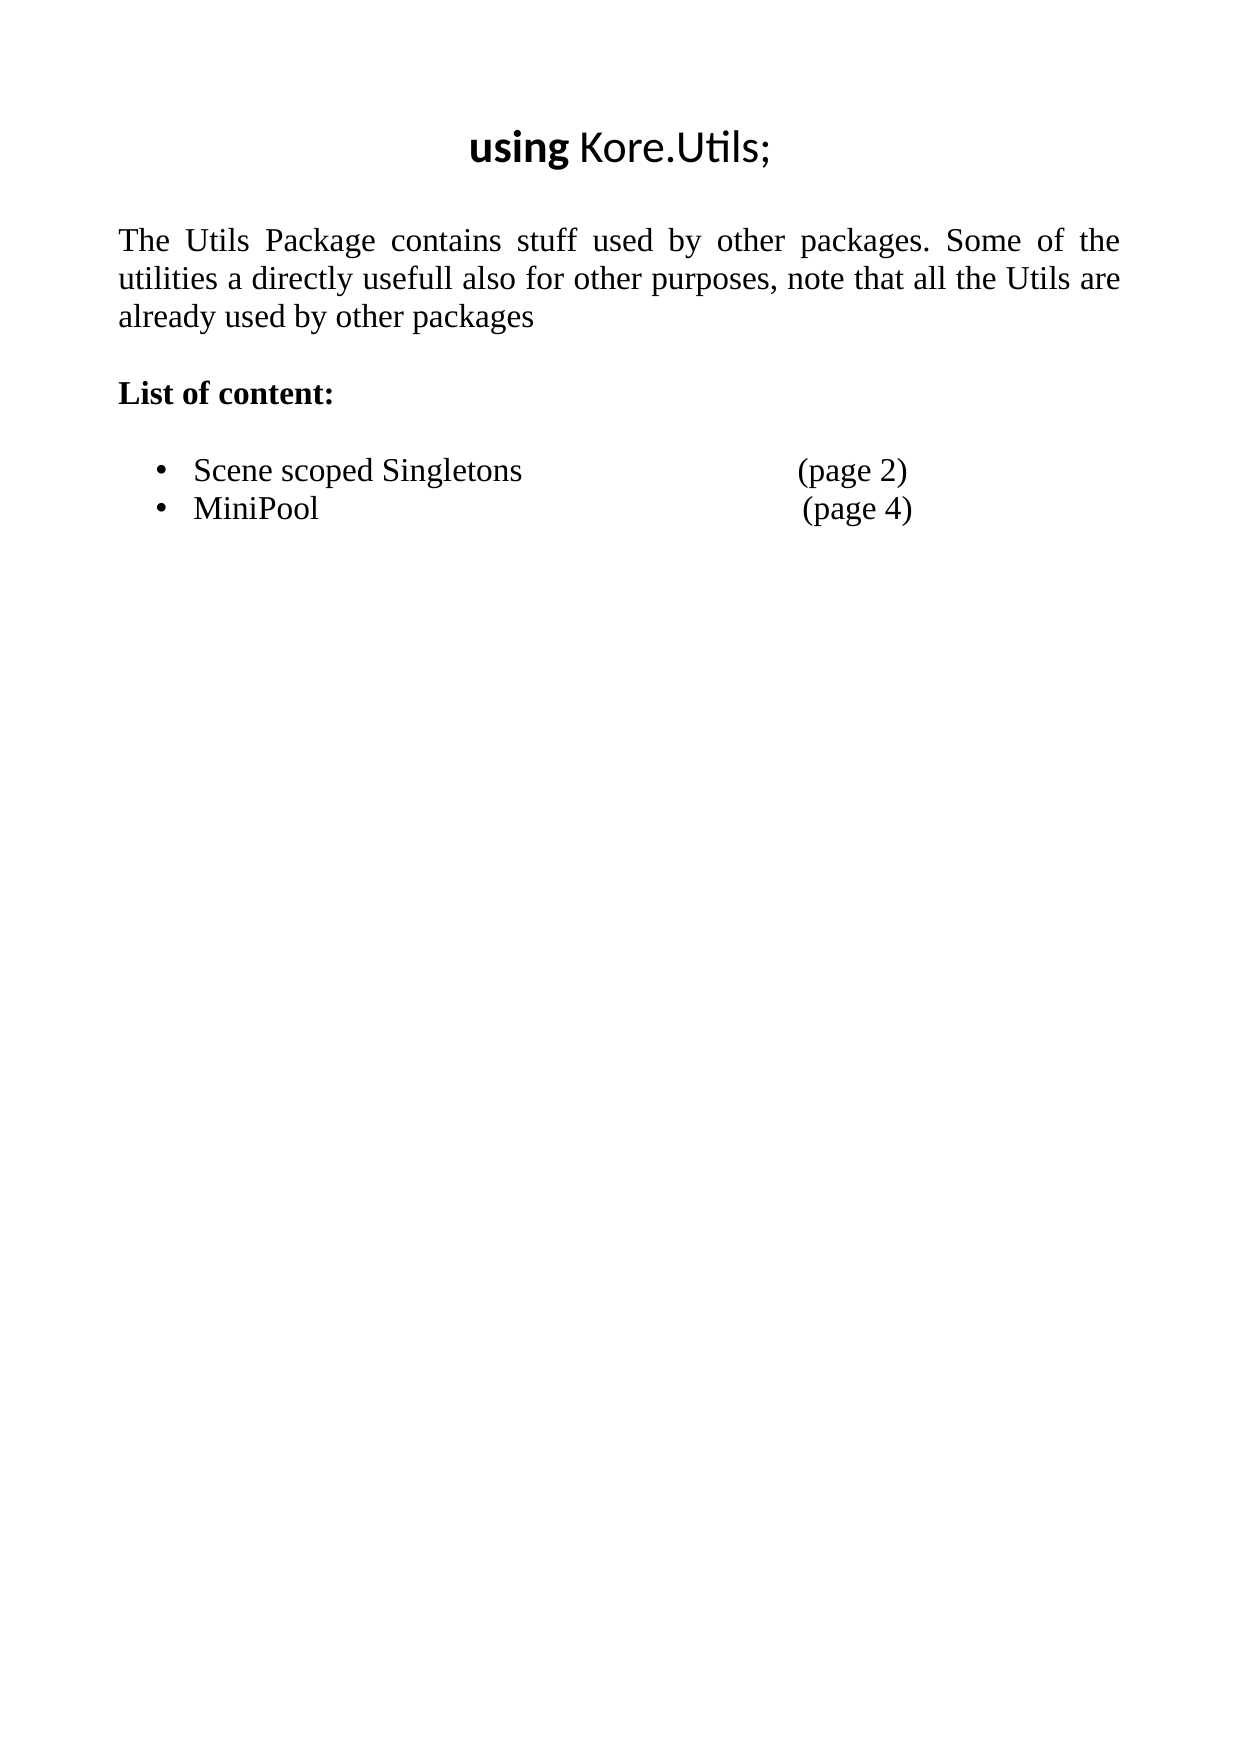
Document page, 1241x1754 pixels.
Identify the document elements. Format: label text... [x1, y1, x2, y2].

list Scene scoped Singletons (page 2) [156, 450, 1122, 488]
text List of content: [118, 373, 1122, 412]
text The Utils Package contains stuff used by other packages. Some of the utilities a directly usefull also for other purposes, note that all the Utils are already used by other packages [118, 220, 1122, 335]
text using Kore.Utils; [118, 118, 1122, 174]
list MiniPool (page 4) [156, 488, 1122, 527]
